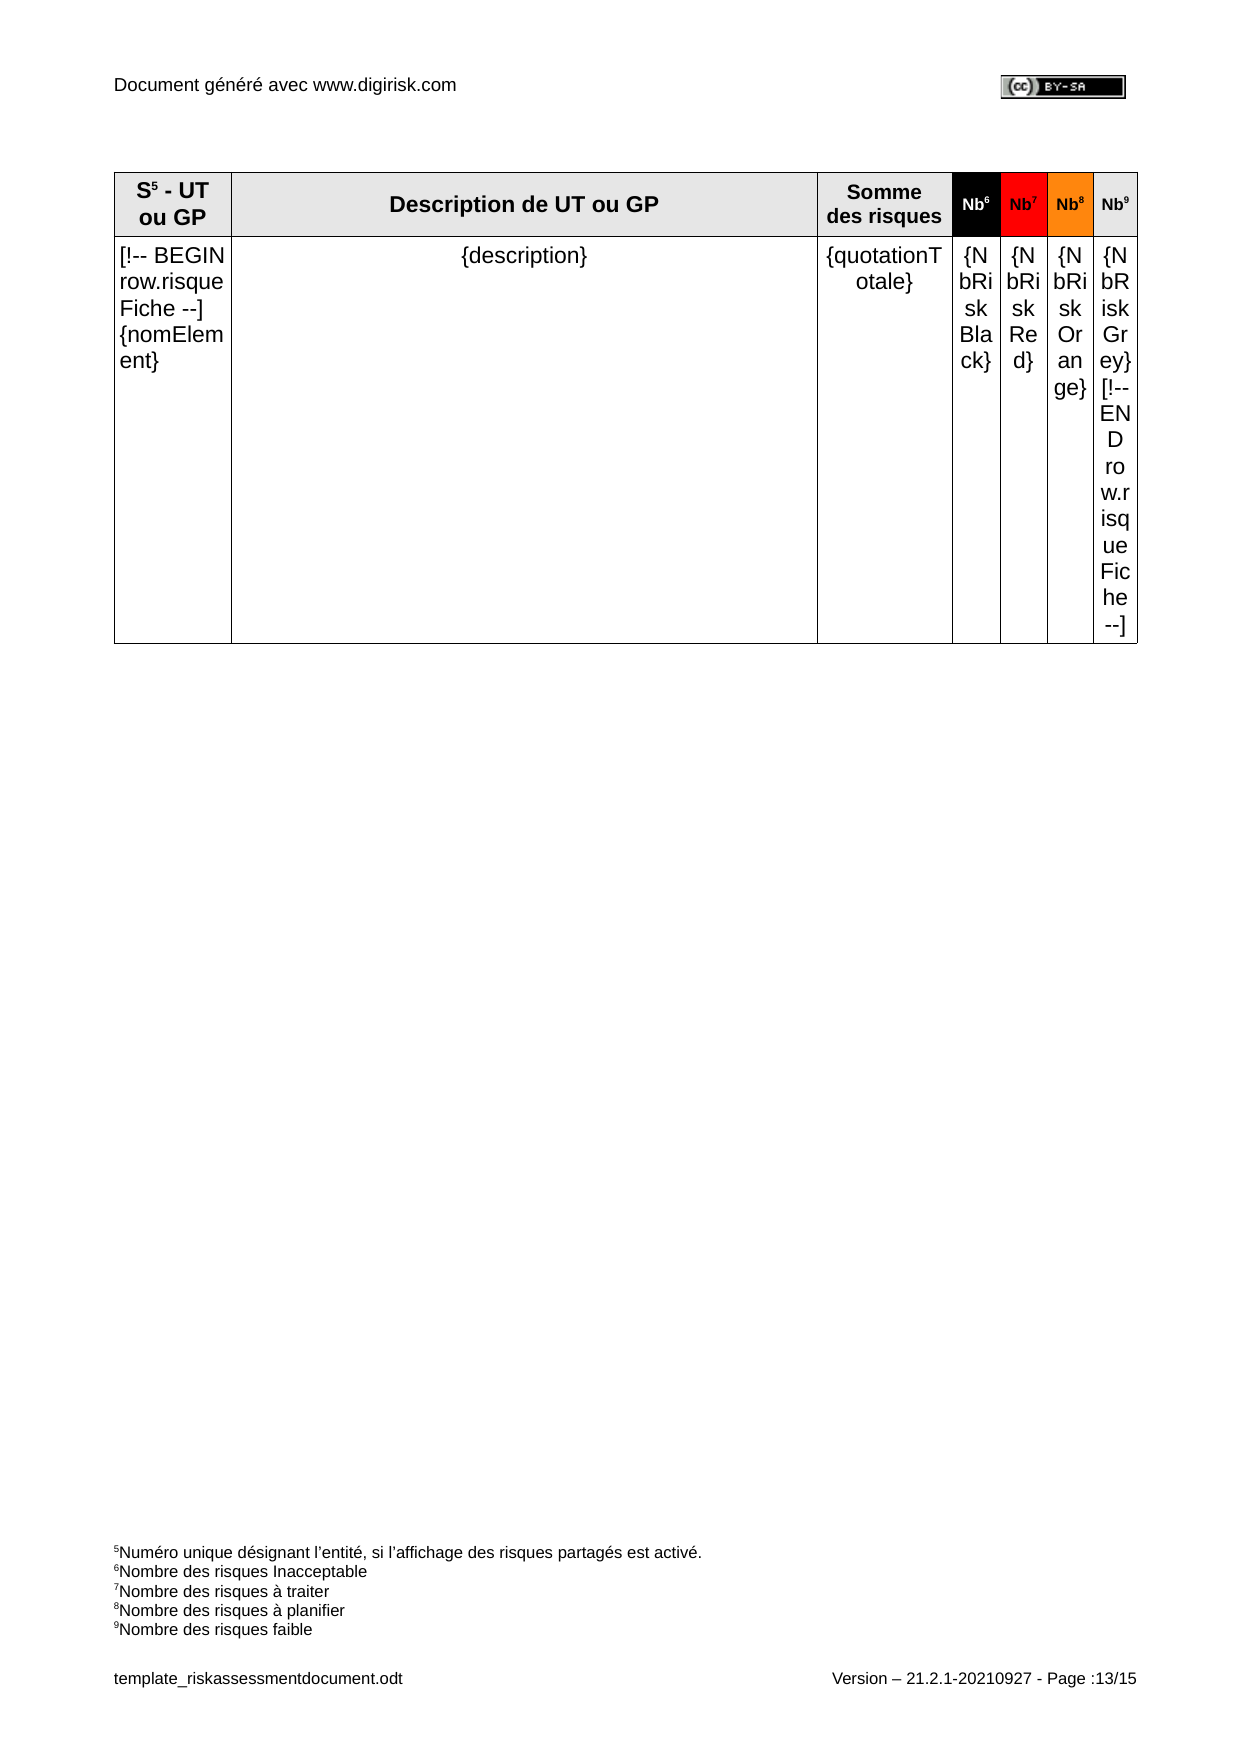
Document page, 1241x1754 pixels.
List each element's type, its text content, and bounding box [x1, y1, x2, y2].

table_header Nb [953, 173, 1000, 236]
table_cell {quotationTotale} [818, 237, 952, 643]
table_header Nb [1094, 173, 1137, 236]
table_header Nb [1048, 173, 1093, 236]
picture [1000, 75, 1126, 99]
table_cell {description} [232, 237, 817, 643]
table_cell {NbRiskRed} [1001, 237, 1047, 643]
table_header Description de UT ou GP [232, 173, 817, 236]
table_header S - UT ou GP [115, 173, 231, 236]
table_cell {NbRiskBlack} [953, 237, 1000, 643]
table_cell [!-- BEGIN row.risqueFiche --]{nomElement} [115, 237, 231, 643]
table_cell {NbRiskOrange} [1048, 237, 1093, 643]
table_header Somme des risques [818, 173, 952, 236]
table_cell {NbRiskGrey}[!-- END row.risqueFiche --] [1094, 237, 1137, 643]
table_header Nb [1001, 173, 1047, 236]
